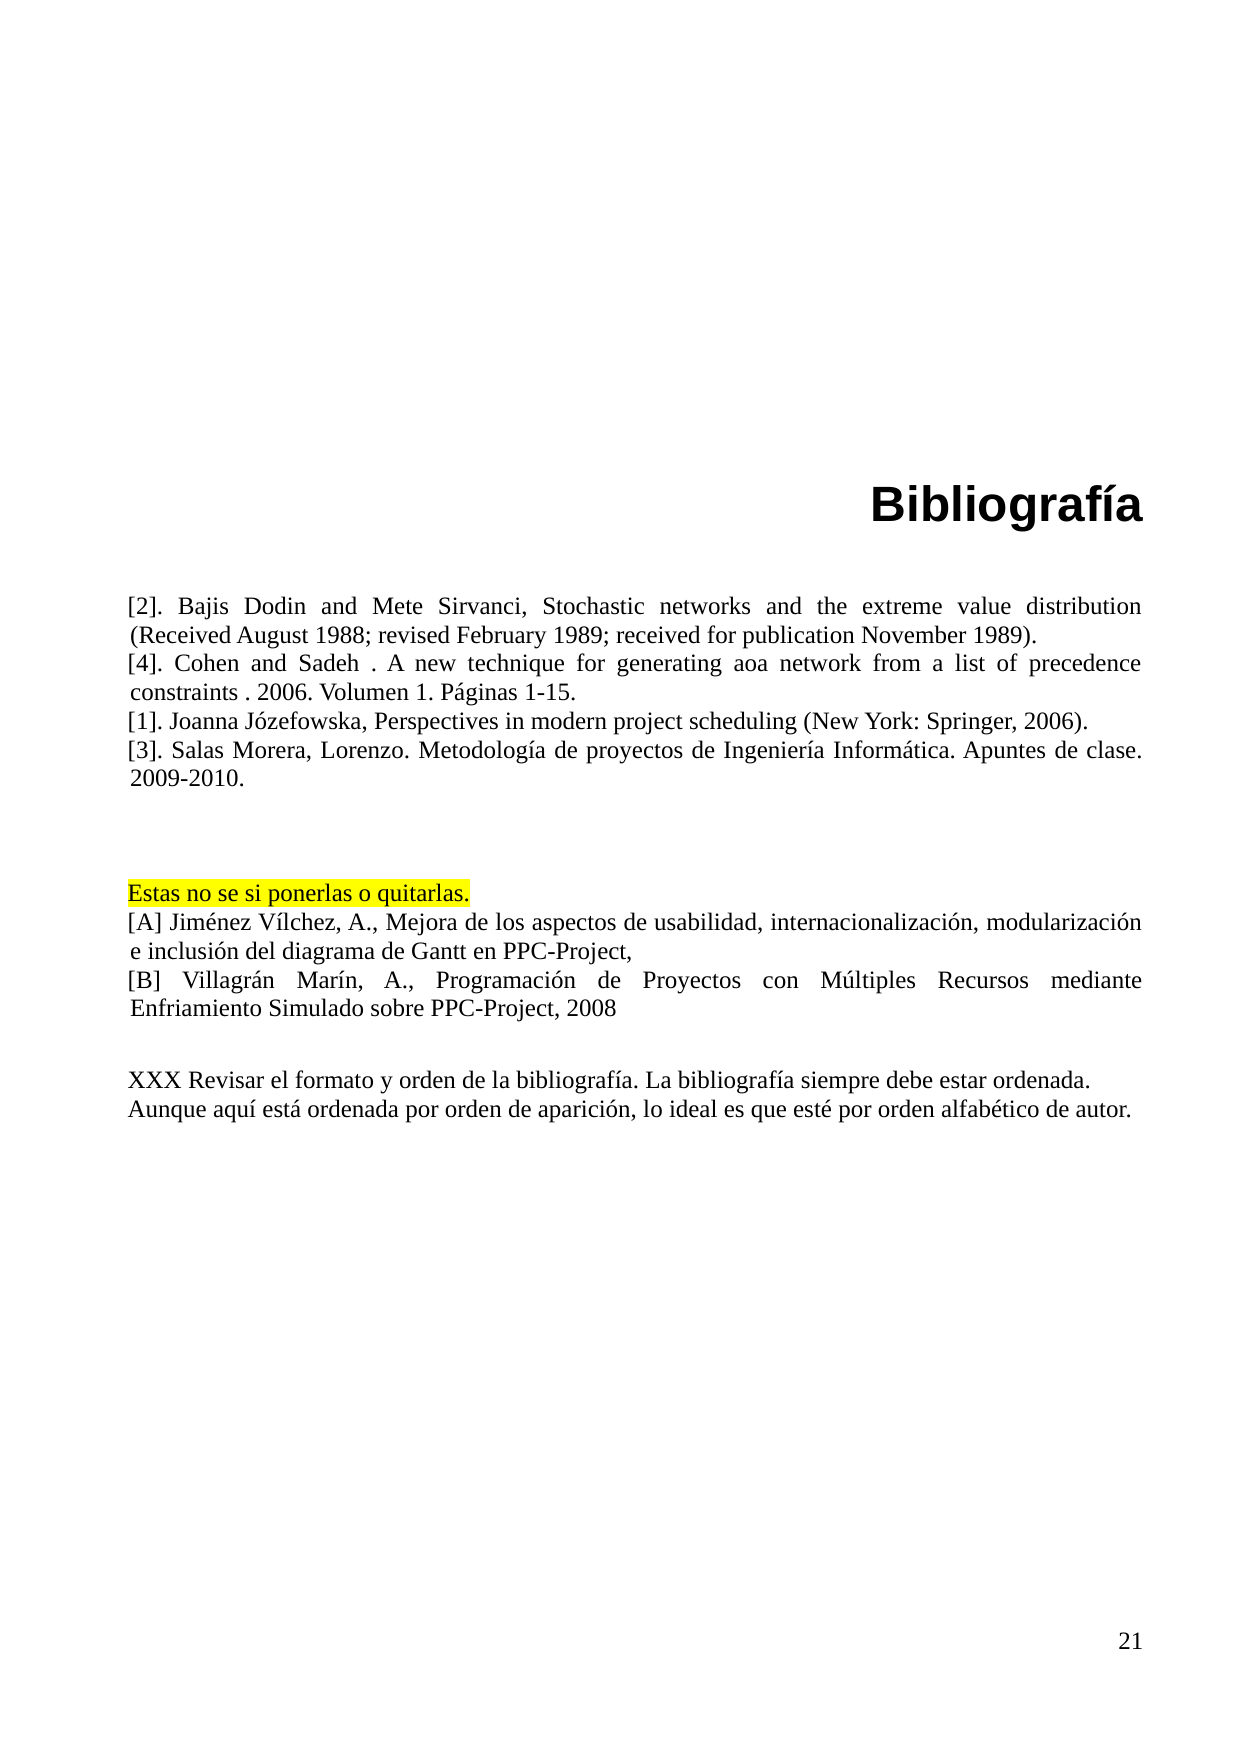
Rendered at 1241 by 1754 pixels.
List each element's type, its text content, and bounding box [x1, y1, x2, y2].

text [A] Jiménez Vílchez, A., Mejora de los aspectos de usabilidad, internacionalización, modularización e inclusión del diagrama de Gantt en PPC-Project, [127, 907, 1143, 965]
text [4]. Cohen and Sadeh . A new technique for generating aoa network from a list of precedence constraints . 2006. Volumen 1. Páginas 1-15. [127, 648, 1143, 706]
text XXX Revisar el formato y orden de la bibliografía. La bibliografía siempre debe estar ordenada. Aunque aquí está ordenada por orden de aparición, lo ideal es que esté por orden alfabético de autor. [127, 1065, 1143, 1123]
text [3]. Salas Morera, Lorenzo. Metodología de proyectos de Ingeniería Informática. Apuntes de clase. 2009-2010. [127, 735, 1143, 792]
text [2]. Bajis Dodin and Mete Sirvanci, Stochastic networks and the extreme value distribution (Received August 1988; revised February 1989; received for publication November 1989). [127, 591, 1143, 648]
text Estas no se si ponerlas o quitarlas. [127, 878, 1143, 907]
text [B] Villagrán Marín, A., Programación de Proyectos con Múltiples Recursos mediante Enfriamiento Simulado sobre PPC-Project, 2008 [127, 965, 1143, 1022]
text [1]. Joanna Józefowska, Perspectives in modern project scheduling (New York: Springer, 2006). [127, 706, 1143, 735]
subtitle Bibliografía [127, 475, 1143, 532]
